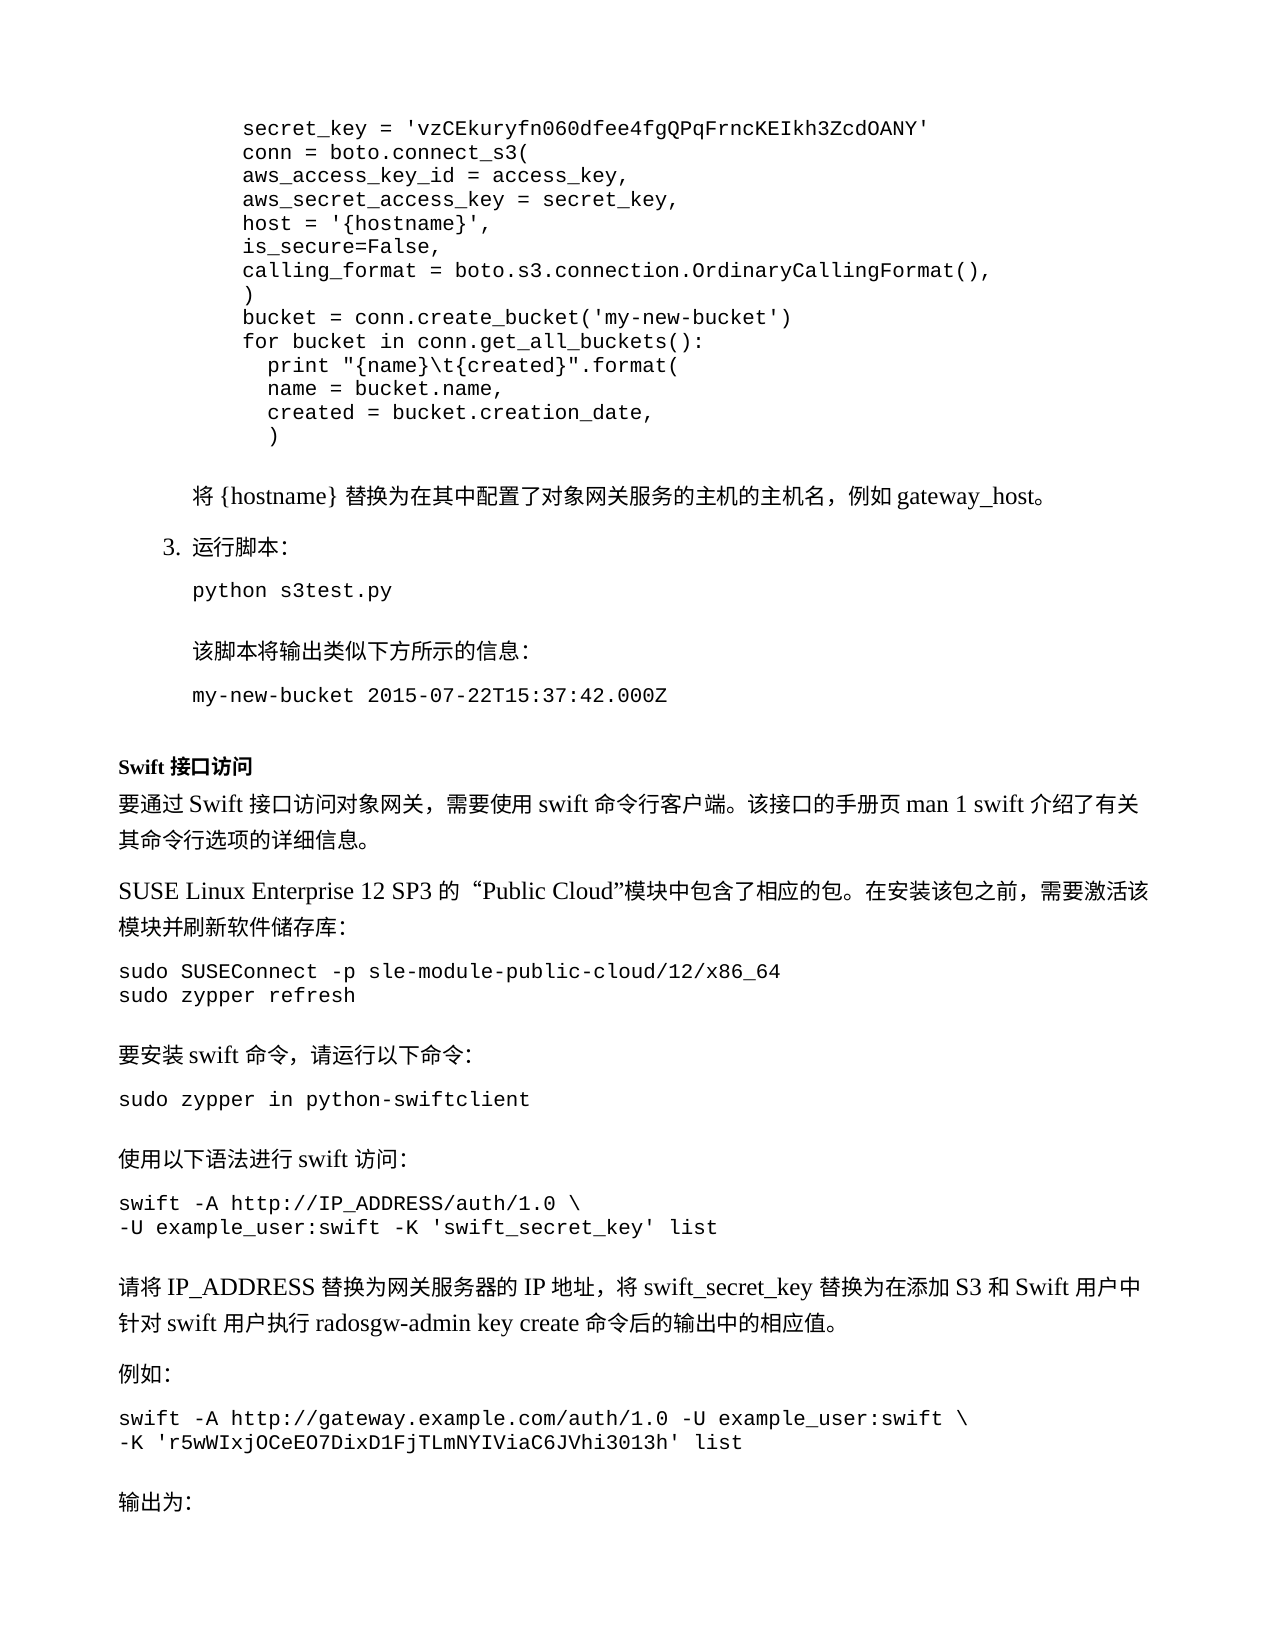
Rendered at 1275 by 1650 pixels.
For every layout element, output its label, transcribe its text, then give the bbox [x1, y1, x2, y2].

text 使用以下语法进行 swift 访问： [118, 1142, 1157, 1174]
text aws_secret_access_key = secret_key, [118, 189, 1157, 213]
text 要安装 swift 命令，请运行以下命令： [118, 1038, 1157, 1070]
text SUSE Linux Enterprise 12 SP3 的“Public Cloud”模块中包含了相应的包。在安装该包之前，需要激活该模块并刷新软件储存库： [118, 874, 1157, 942]
text 要通过 Swift 接口访问对象网关，需要使用 swift 命令行客户端。该接口的手册页 man 1 swift 介绍了有关其命令行选项的详细信息。 [118, 787, 1157, 855]
subtitle Swift 接口访问 [118, 750, 1157, 780]
text bucket = conn.create_bucket('my-new-bucket') [118, 307, 1157, 331]
text my-new-bucket 2015-07-22T15:37:42.000Z [118, 684, 1157, 708]
text calling_format = boto.s3.connection.OrdinaryCallingFormat(), [118, 260, 1157, 284]
text aws_access_key_id = access_key, [118, 165, 1157, 189]
text 该脚本将输出类似下方所示的信息： [118, 634, 1157, 665]
text 例如： [118, 1357, 1157, 1389]
text is_secure=False, [118, 236, 1157, 260]
text -U example_user:swift -K 'swift_secret_key' list [118, 1217, 1157, 1240]
list 运行脚本： [162, 529, 1157, 561]
text 请将 IP_ADDRESS 替换为网关服务器的 IP 地址，将 swift_secret_key 替换为在添加 S3 和 Swift 用户中针对 swift 用户执行 radosgw-admin key create 命令后的输出中的相应值。 [118, 1270, 1157, 1338]
text ) [118, 284, 1157, 307]
text python s3test.py [118, 581, 1157, 604]
text -K 'r5wWIxjOCeEO7DixD1FjTLmNYIViaC6JVhi3013h' list [118, 1432, 1157, 1455]
text created = bucket.creation_date, [118, 402, 1157, 426]
text secret_key = 'vzCEkuryfn060dfee4fgQPqFrncKEIkh3ZcdOANY' [118, 118, 1157, 142]
text 输出为： [118, 1485, 1157, 1516]
text swift -A http://gateway.example.com/auth/1.0 -U example_user:swift \ [118, 1408, 1157, 1432]
text 将 {hostname} 替换为在其中配置了对象网关服务的主机的主机名，例如 gateway_host。 [118, 479, 1157, 510]
text for bucket in conn.get_all_buckets(): [118, 331, 1157, 354]
text host = '{hostname}', [118, 213, 1157, 236]
text conn = boto.connect_s3( [118, 142, 1157, 165]
text sudo zypper in python-swiftclient [118, 1089, 1157, 1113]
text name = bucket.name, [118, 378, 1157, 402]
text sudo zypper refresh [118, 985, 1157, 1008]
text print "{name}\t{created}".format( [118, 354, 1157, 378]
text swift -A http://IP_ADDRESS/auth/1.0 \ [118, 1193, 1157, 1217]
text sudo SUSEConnect -p sle-module-public-cloud/12/x86_64 [118, 961, 1157, 985]
text ) [118, 426, 1157, 449]
